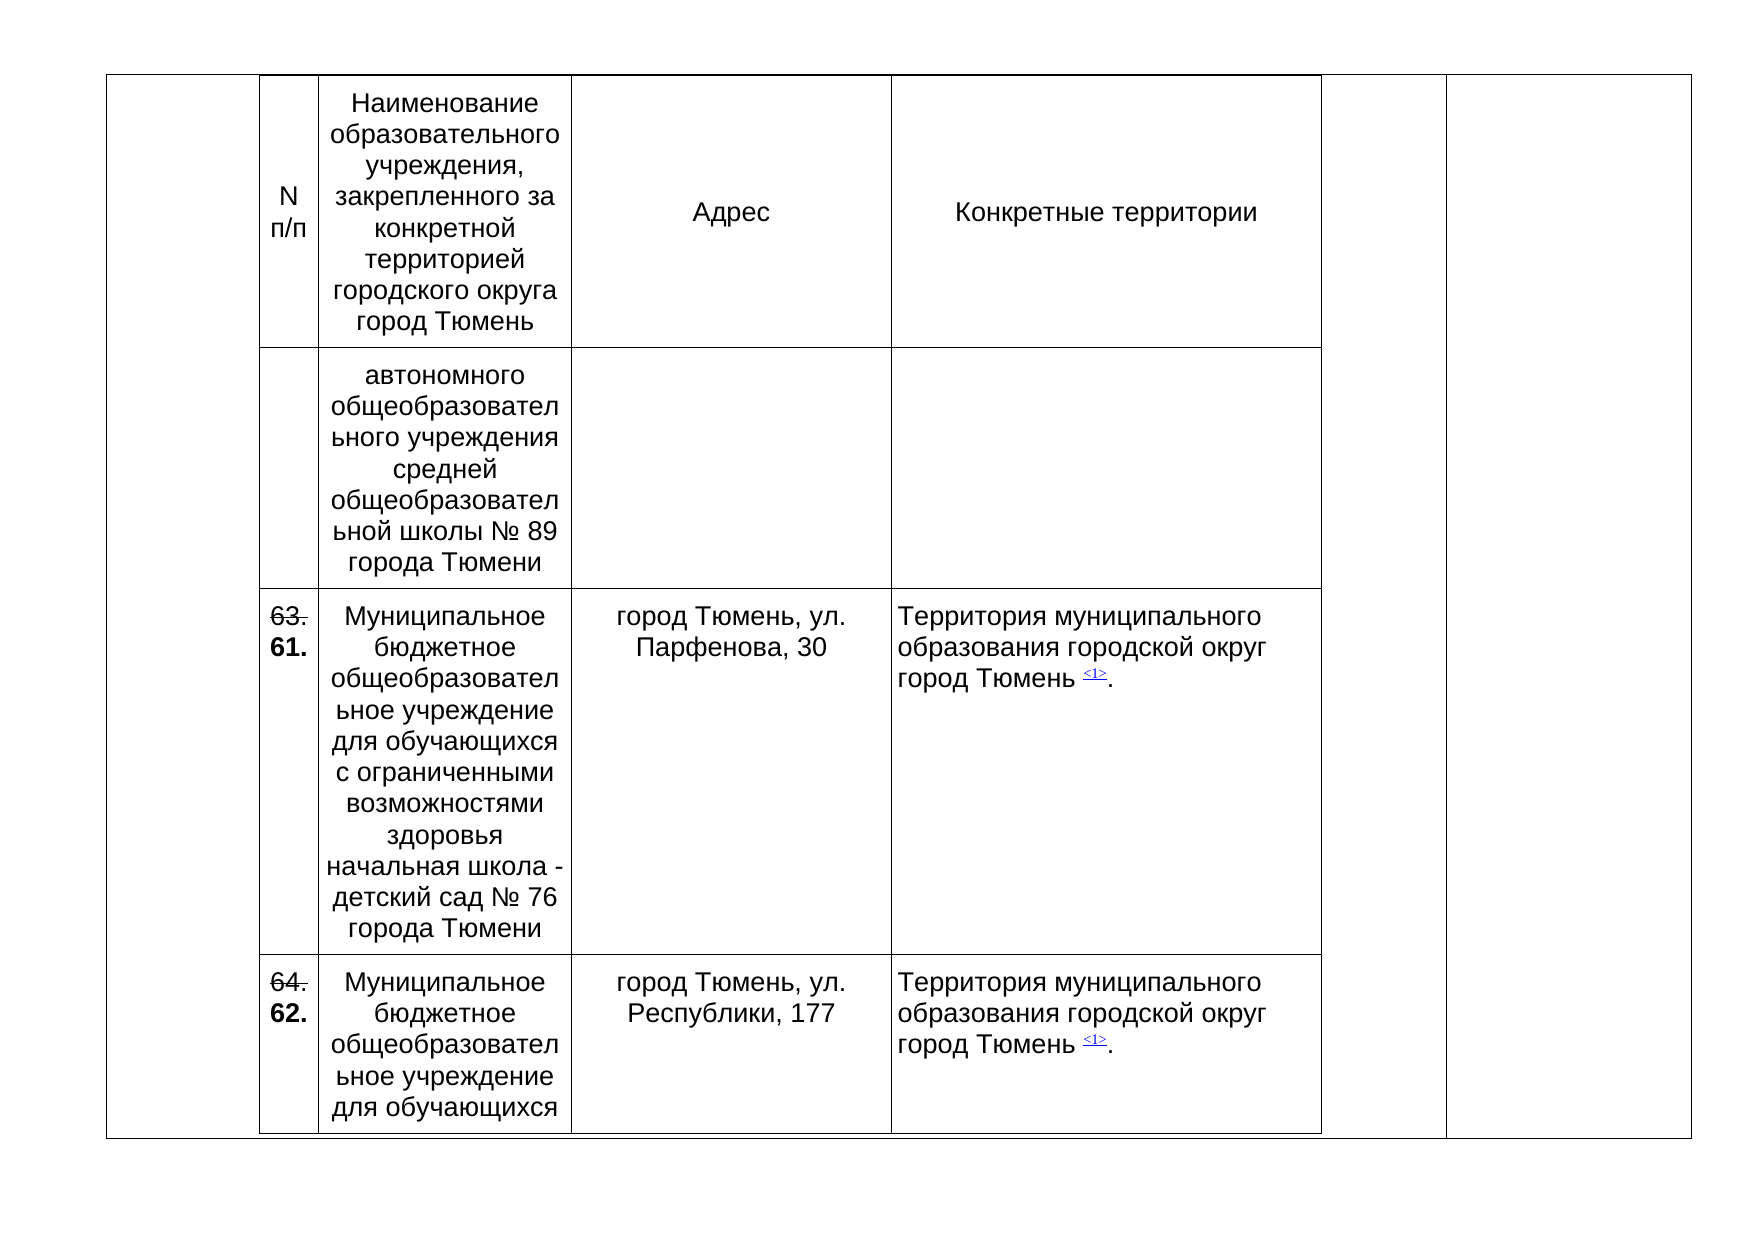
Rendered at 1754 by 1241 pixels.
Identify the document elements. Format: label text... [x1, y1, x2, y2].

table_header [1447, 75, 1691, 1137]
table_cell город Тюмень, ул. Республики, 177 [572, 955, 891, 1133]
table_cell [892, 348, 1321, 588]
table_cell город Тюмень, ул. Парфенова, 30 [572, 589, 891, 954]
table_header Наименование образовательного учреждения, закрепленного за конкретной территорией городского округа город Тюмень [319, 76, 571, 347]
table_cell Муниципальное бюджетное общеобразовательное учреждение для обучающихся с ограниченными возможностями здоровья начальная школа - детский сад № 76 города Тюмени [319, 589, 571, 954]
table_cell Территория муниципального образования городской округ город Тюмень <1>. [892, 589, 1321, 954]
table_cell Муниципальное бюджетное общеобразовательное учреждение для обучающихся [319, 955, 571, 1133]
table_header N п/п [260, 76, 318, 347]
table_cell [260, 348, 318, 588]
table_cell автономного общеобразовательного учреждения средней общеобразовательной школы № 89 города Тюмени [319, 348, 571, 588]
table_cell [572, 348, 891, 588]
table_header [107, 75, 1446, 1137]
table_cell 64. 62. [260, 955, 318, 1133]
table_header Адрес [572, 76, 891, 347]
table_cell 63. 61. [260, 589, 318, 954]
table_cell Территория муниципального образования городской округ город Тюмень <1>. [892, 955, 1321, 1133]
table_header Конкретные территории [892, 76, 1321, 347]
